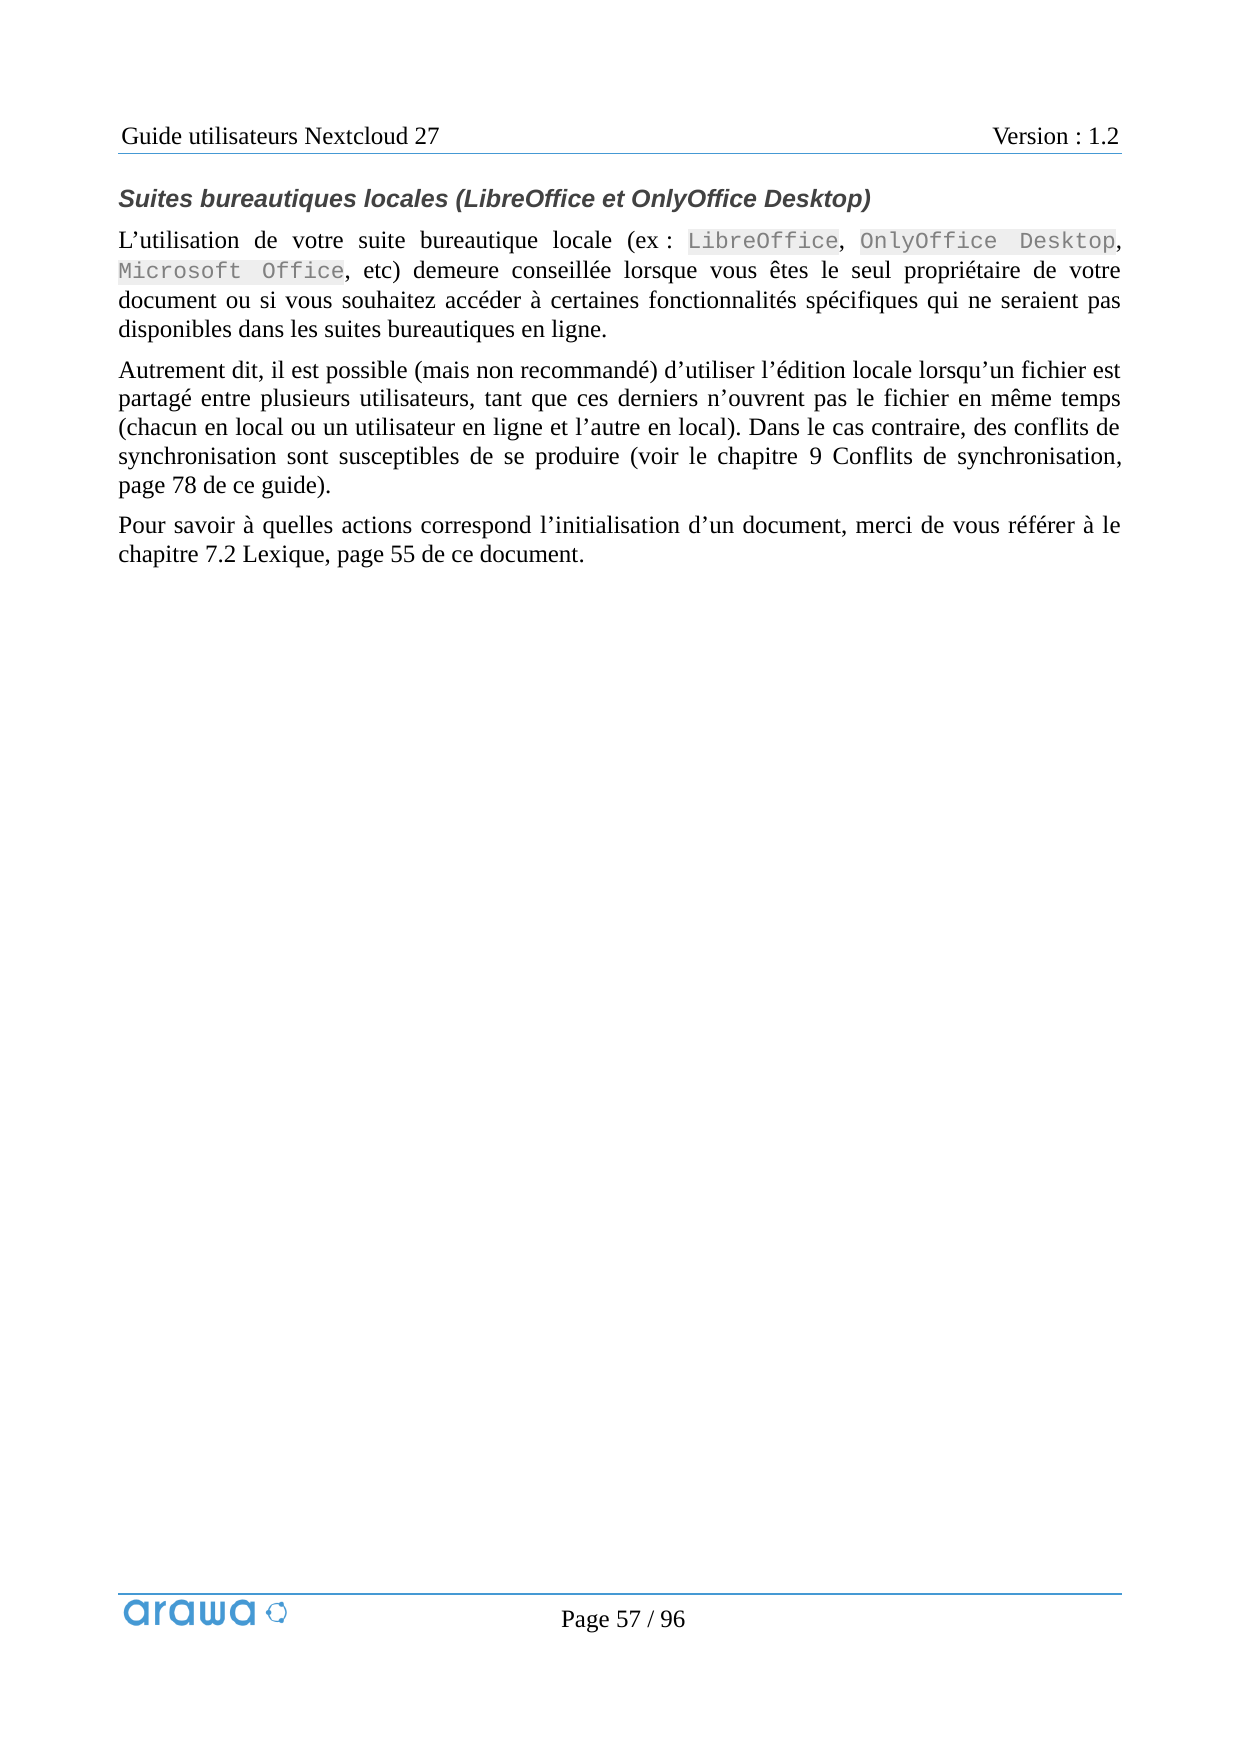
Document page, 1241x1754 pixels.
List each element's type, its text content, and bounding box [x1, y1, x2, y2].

text L’utilisation de votre suite bureautique locale (ex : LibreOffice, OnlyOffice Desktop, Microsoft Office, etc) demeure conseillée lorsque vous êtes le seul propriétaire de votre document ou si vous souhaitez accéder à certaines fonctionnalités spécifiques qui ne seraient pas disponibles dans les suites bureautiques en ligne. [118, 225, 1122, 343]
subtitle Suites bureautiques locales (LibreOffice et OnlyOffice Desktop) [118, 184, 1122, 212]
picture [121, 1597, 290, 1628]
text Autrement dit, il est possible (mais non recommandé) d’utiliser l’édition locale lorsqu’un fichier est partagé entre plusieurs utilisateurs, tant que ces derniers n’ouvrent pas le fichier en même temps (chacun en local ou un utilisateur en ligne et l’autre en local). Dans le cas contraire, des conflits de synchronisation sont susceptibles de se produire (voir le chapitre 9 Conflits de synchronisation, page 78 de ce guide). [118, 355, 1122, 498]
text Pour savoir à quelles actions correspond l’initialisation d’un document, merci de vous référer à le chapitre 7.2 Lexique, page 55 de ce document. [118, 510, 1122, 568]
